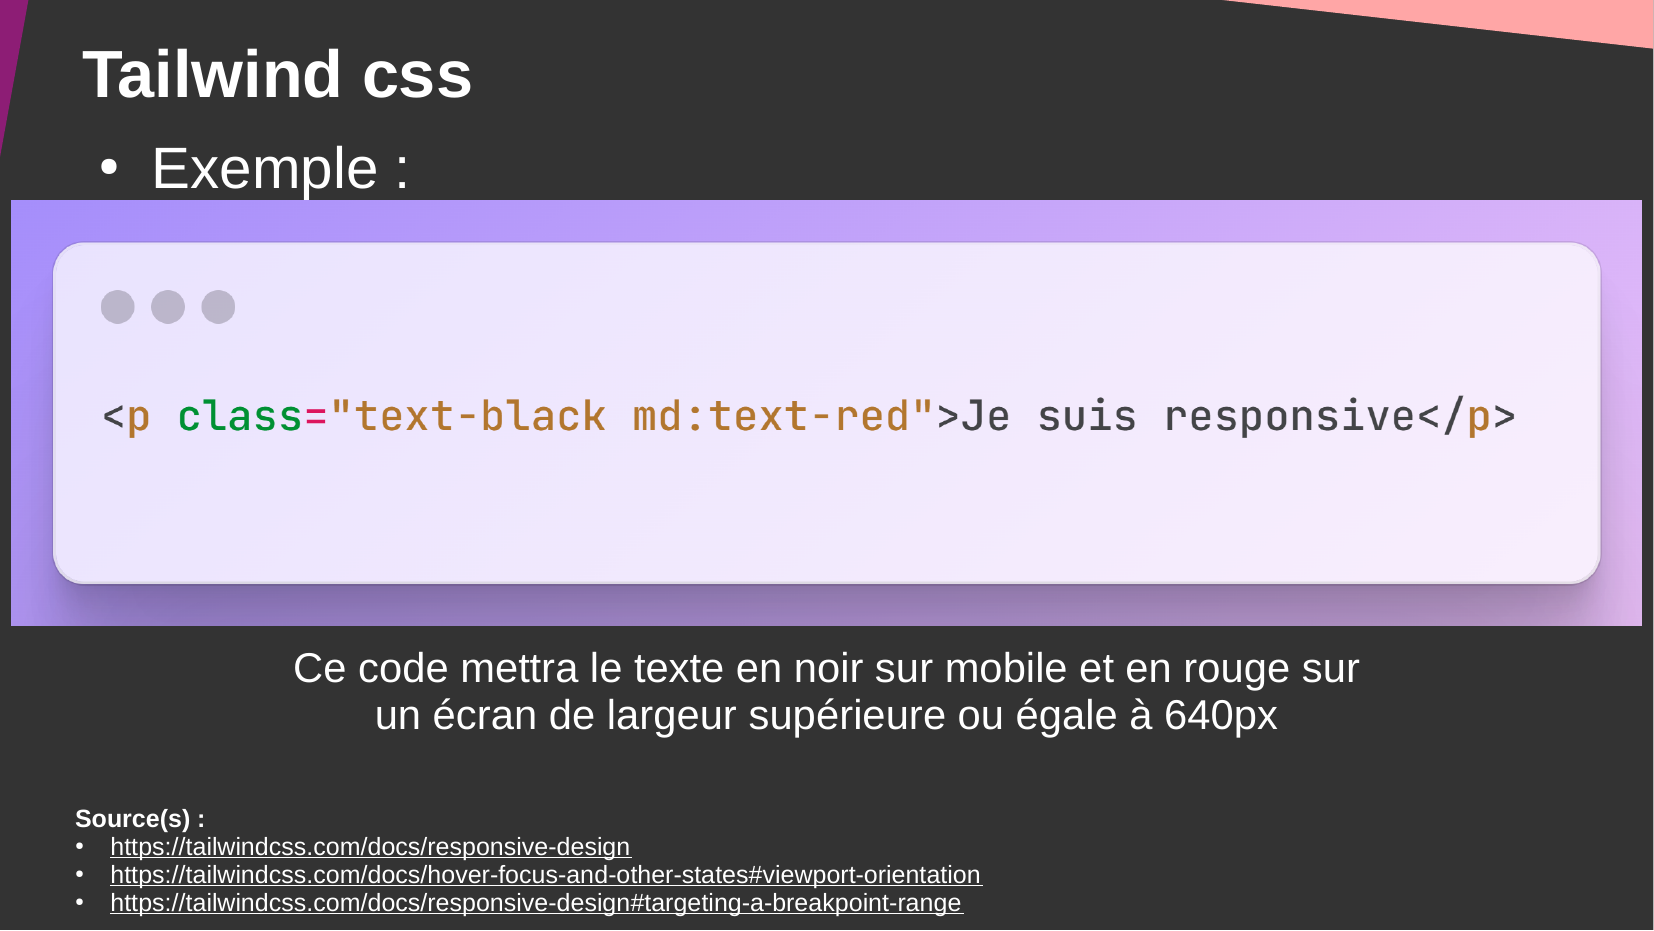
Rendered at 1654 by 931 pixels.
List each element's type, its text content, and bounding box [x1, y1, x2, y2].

list Exemple : [80, 135, 1605, 200]
title Tailwind css [82, 37, 1571, 122]
text_box [0, 0, 29, 158]
picture [11, 200, 1642, 626]
text_box Ce code mettra le texte en noir sur mobile et en rouge sur un écran de largeur supérieure ou égale à 640px [253, 637, 1400, 746]
text_box [1222, 0, 1654, 49]
text_box Source(s) : https://tailwindcss.com/docs/responsive-design https://tailwindcss.com/docs/hover-focus-and-other-states#viewport-orientation https://tailwindcss.com/docs/responsive-design#targeting-a-breakpoint-range [60, 797, 1546, 925]
